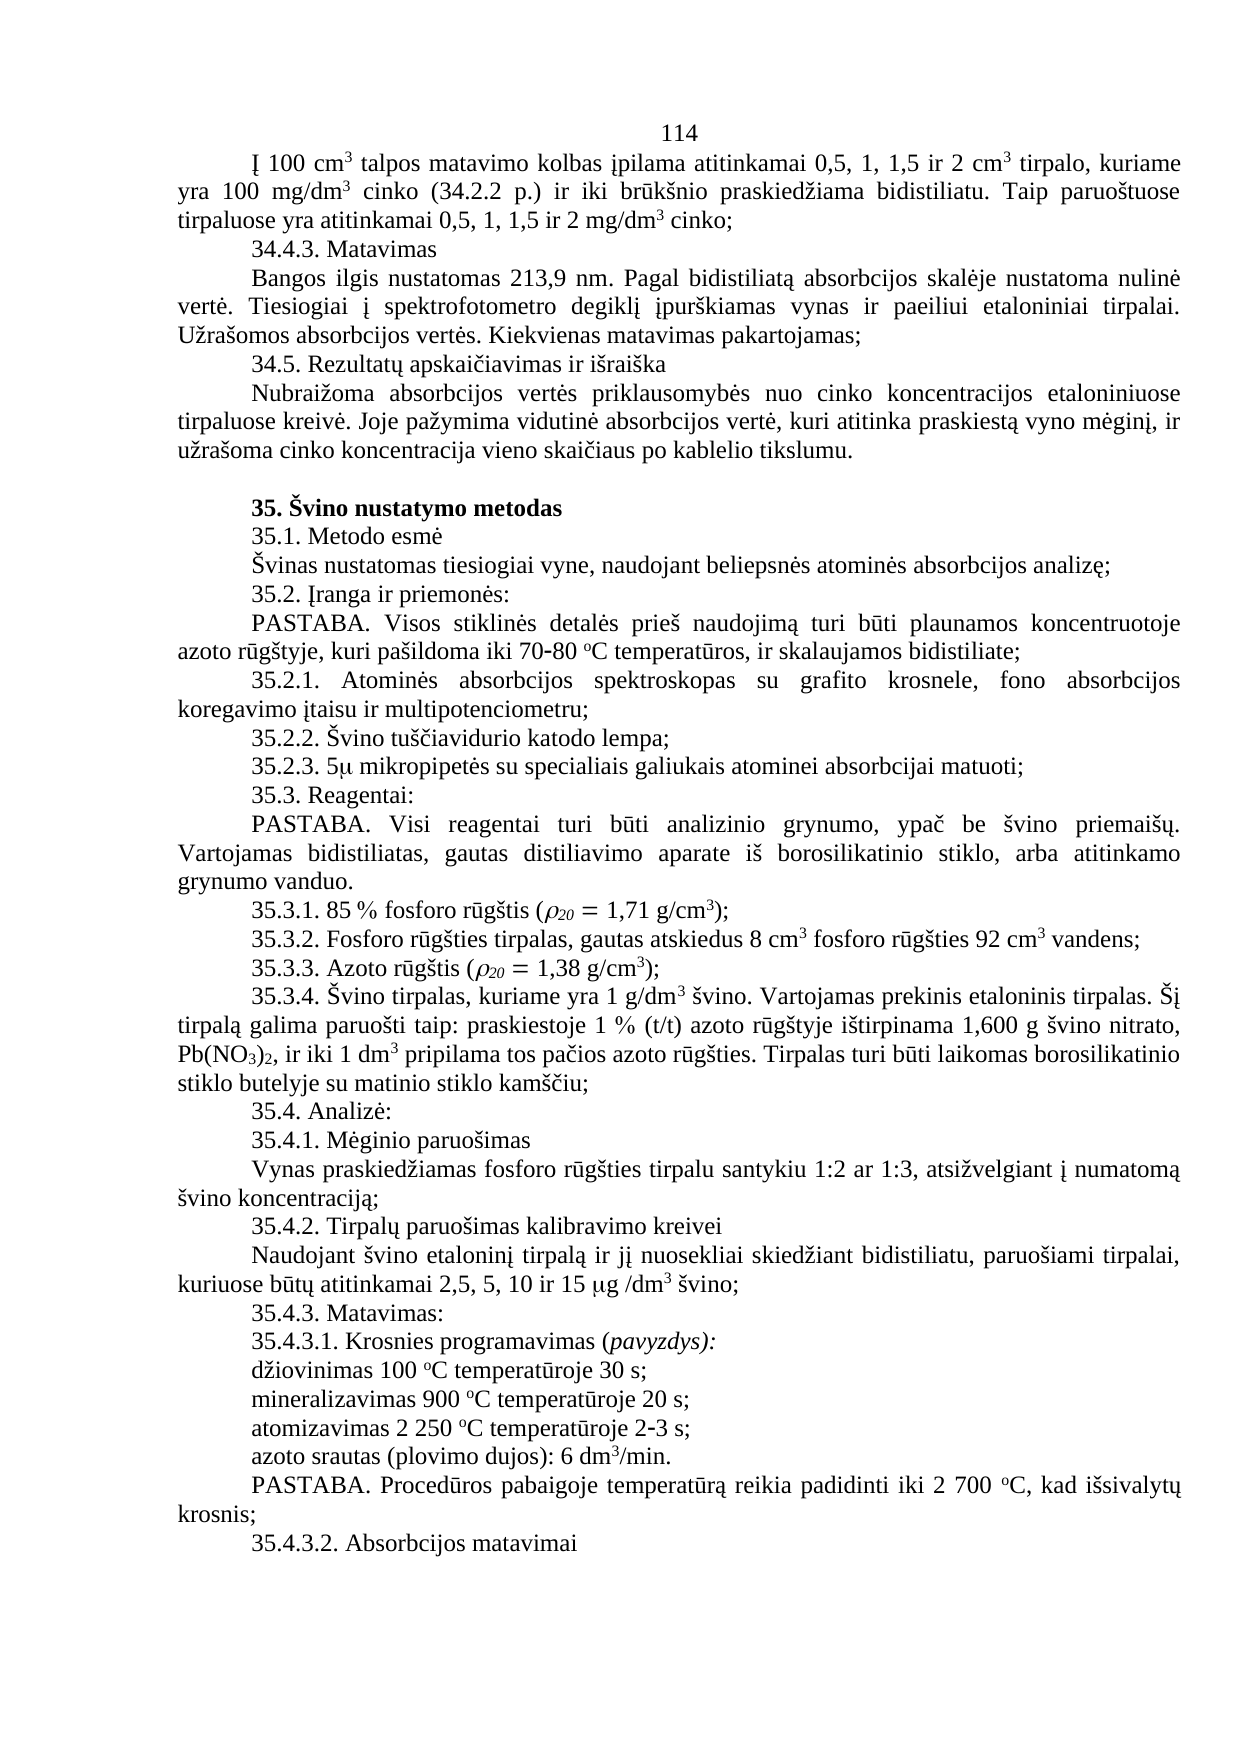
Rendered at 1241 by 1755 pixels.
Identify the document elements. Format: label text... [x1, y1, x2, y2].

text mineralizavimas 900 oC temperatūroje 20 s; [177, 1384, 1181, 1413]
text PASTABA. Visos stiklinės detalės prieš naudojimą turi būti plaunamos koncentruotoje azoto rūgštyje, kuri pašildoma iki 7080 oC temperatūros, ir skalaujamos bidistiliate; [177, 608, 1181, 665]
text PASTABA. Procedūros pabaigoje temperatūrą reikia padidinti iki 2 700 oC, kad išsivalytų krosnis; [177, 1470, 1181, 1528]
text 35.1. Metodo esmė [177, 521, 1181, 550]
text 35.3.4. Švino tirpalas, kuriame yra 1 g/dm3 švino. Vartojamas prekinis etaloninis tirpalas. Šį tirpalą galima paruošti taip: praskiestoje 1  (t/t) azoto rūgštyje ištirpinama 1,600 g švino nitrato, Pb(NO3)2, ir iki 1 dm3 pripilama tos pačios azoto rūgšties. Tirpalas turi būti laikomas borosilikatinio stiklo butelyje su matinio stiklo kamščiu; [177, 981, 1181, 1096]
text 34.4.3. Matavimas [177, 234, 1181, 263]
text 35.4.1. Mėginio paruošimas [177, 1125, 1181, 1154]
text 35.3.2. Fosforo rūgšties tirpalas, gautas atskiedus 8 cm3 fosforo rūgšties 92 cm3 vandens; [177, 924, 1181, 953]
text PASTABA. Visi reagentai turi būti analizinio grynumo, ypač be švino priemaišų. Vartojamas bidistiliatas, gautas distiliavimo aparate iš borosilikatinio stiklo, arba atitinkamo grynumo vanduo. [177, 809, 1181, 895]
text 35.4.3.2. Absorbcijos matavimai [177, 1528, 1181, 1556]
text Nubraižoma absorbcijos vertės priklausomybės nuo cinko koncentracijos etaloniniuose tirpaluose kreivė. Joje pažymima vidutinė absorbcijos vertė, kuri atitinka praskiestą vyno mėginį, ir užrašoma cinko koncentracija vieno skaičiaus po kablelio tikslumu. [177, 378, 1181, 464]
text 35. Švino nustatymo metodas [177, 493, 1181, 521]
text Į 100 cm3 talpos matavimo kolbas įpilama atitinkamai 0,5, 1, 1,5 ir 2 cm3 tirpalo, kuriame yra 100 mg/dm3 cinko (34.2.2 p.) ir iki brūkšnio praskiedžiama bidistiliatu. Taip paruoštuose tirpaluose yra atitinkamai 0,5, 1, 1,5 ir 2 mg/dm3 cinko; [177, 148, 1181, 234]
text 35.4.3. Matavimas: [177, 1298, 1181, 1326]
text atomizavimas 2 250 oC temperatūroje 23 s; [177, 1413, 1181, 1441]
text 35.2.3. 5 mikropipetės su specialiais galiukais atominei absorbcijai matuoti; [177, 751, 1181, 780]
text Naudojant švino etaloninį tirpalą ir jį nuosekliai skiedžiant bidistiliatu, paruošiami tirpalai, kuriuose būtų atitinkamai 2,5, 5, 10 ir 15 g /dm3 švino; [177, 1240, 1181, 1298]
text 35.4.2. Tirpalų paruošimas kalibravimo kreivei [177, 1211, 1181, 1240]
text džiovinimas 100 oC temperatūroje 30 s; [177, 1355, 1181, 1384]
text 35.2.2. Švino tuščiavidurio katodo lempa; [177, 723, 1181, 751]
text 35.2.1. Atominės absorbcijos spektroskopas su grafito krosnele, fono absorbcijos koregavimo įtaisu ir multipotenciometru; [177, 665, 1181, 723]
text Vynas praskiedžiamas fosforo rūgšties tirpalu santykiu 1:2 ar 1:3, atsižvelgiant į numatomą švino koncentraciją; [177, 1154, 1181, 1211]
text 35.3.1. 85  fosforo rūgštis (20  1,71 g/cm3); [177, 895, 1181, 924]
text 35.2. Įranga ir priemonės: [177, 579, 1181, 608]
text 35.4.3.1. Krosnies programavimas (pavyzdys): [177, 1326, 1181, 1355]
text azoto srautas (plovimo dujos): 6 dm3/min. [177, 1441, 1181, 1470]
text 35.3. Reagentai: [177, 780, 1181, 809]
text Švinas nustatomas tiesiogiai vyne, naudojant beliepsnės atominės absorbcijos analizę; [177, 550, 1181, 579]
text 35.3.3. Azoto rūgštis (20  1,38 g/cm3); [177, 953, 1181, 981]
text 35.4. Analizė: [177, 1096, 1181, 1125]
text 34.5. Rezultatų apskaičiavimas ir išraiška [177, 349, 1181, 378]
text Bangos ilgis nustatomas 213,9 nm. Pagal bidistiliatą absorbcijos skalėje nustatoma nulinė vertė. Tiesiogiai į spektrofotometro degiklį įpurškiamas vynas ir paeiliui etaloniniai tirpalai. Užrašomos absorbcijos vertės. Kiekvienas matavimas pakartojamas; [177, 263, 1181, 349]
